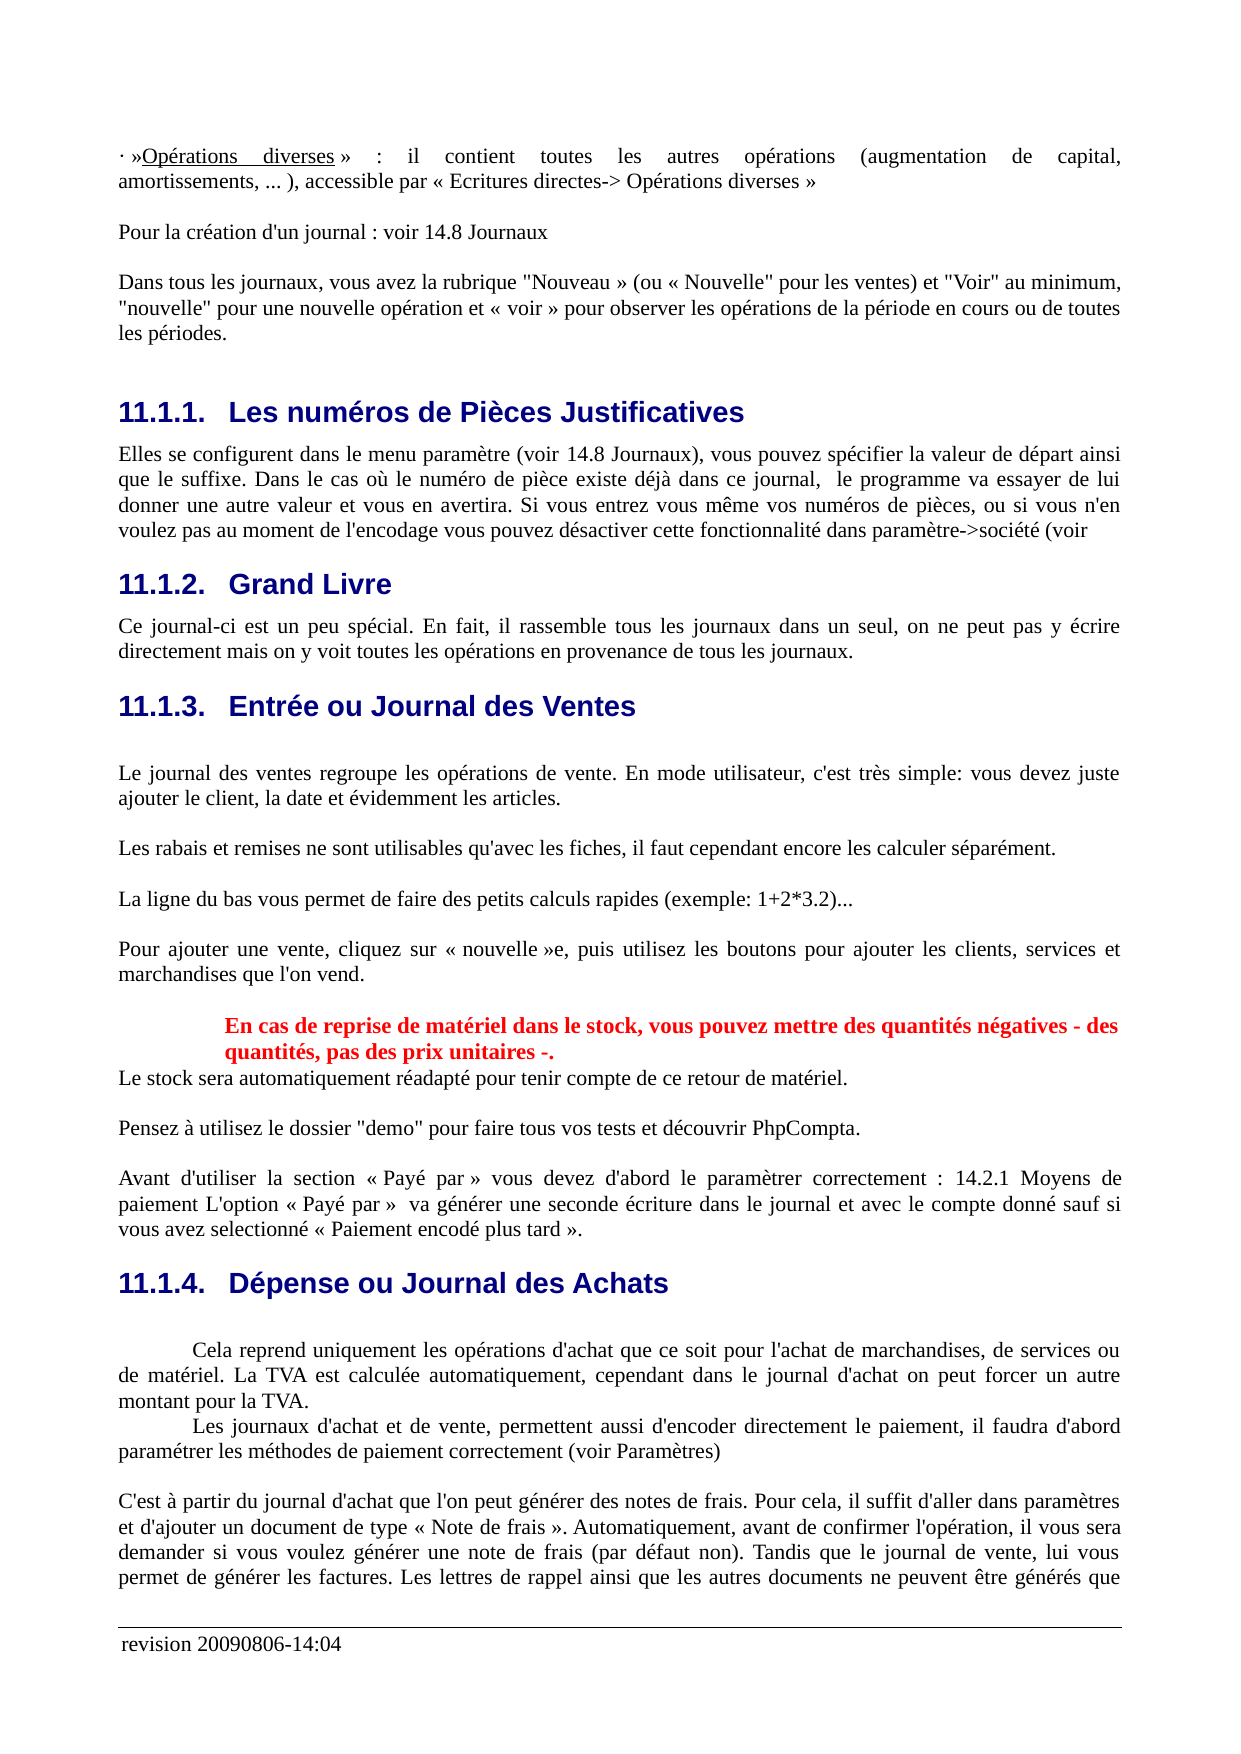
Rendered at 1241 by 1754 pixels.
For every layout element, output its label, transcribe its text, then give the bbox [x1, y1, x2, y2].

text Avant d'utiliser la section « Payé par » vous devez d'abord le paramètrer correctement : 14.2.1 Moyens de paiement L'option « Payé par » va générer une seconde écriture dans le journal et avec le compte donné sauf si vous avez selectionné « Paiement encodé plus tard ». [118, 1165, 1122, 1241]
subtitle Dépense ou Journal des Achats [118, 1266, 1122, 1299]
text Le stock sera automatiquement réadapté pour tenir compte de ce retour de matériel. [118, 1064, 1122, 1090]
text La ligne du bas vous permet de faire des petits calculs rapides (exemple: 1+2*3.2)... [118, 886, 1122, 911]
text · »Opérations diverses » : il contient toutes les autres opérations (augmentation de capital, amortissements, ... ), accessible par « Ecritures directes-> Opérations diverses » [118, 143, 1122, 194]
text C'est à partir du journal d'achat que l'on peut générer des notes de frais. Pour cela, il suffit d'aller dans paramètres et d'ajouter un document de type « Note de frais ». Automatiquement, avant de confirmer l'opération, il vous sera demander si vous voulez générer une note de frais (par défaut non). Tandis que le journal de vente, lui vous permet de générer les factures. Les lettres de rappel ainsi que les autres documents ne peuvent être générés que [118, 1488, 1122, 1589]
text Pour la création d'un journal : voir 14.8 Journaux [118, 219, 1122, 244]
text Pensez à utilisez le dossier "demo" pour faire tous vos tests et découvrir PhpCompta. [118, 1115, 1122, 1140]
text Les journaux d'achat et de vente, permettent aussi d'encoder directement le paiement, il faudra d'abord paramétrer les méthodes de paiement correctement (voir Paramètres) [118, 1413, 1122, 1463]
text Les rabais et remises ne sont utilisables qu'avec les fiches, il faut cependant encore les calculer séparément. [118, 835, 1122, 861]
subtitle Les numéros de Pièces Justificatives [118, 395, 1122, 429]
text Ce journal-ci est un peu spécial. En fait, il rassemble tous les journaux dans un seul, on ne peut pas y écrire directement mais on y voit toutes les opérations en provenance de tous les journaux. [118, 613, 1122, 663]
text Le journal des ventes regroupe les opérations de vente. En mode utilisateur, c'est très simple: vous devez juste ajouter le client, la date et évidemment les articles. [118, 760, 1122, 810]
text Dans tous les journaux, vous avez la rubrique "Nouveau » (ou « Nouvelle" pour les ventes) et "Voir" au minimum, "nouvelle" pour une nouvelle opération et « voir » pour observer les opérations de la période en cours ou de toutes les périodes. [118, 269, 1122, 345]
text En cas de reprise de matériel dans le stock, vous pouvez mettre des quantités négatives - des quantités, pas des prix unitaires -. [224, 1012, 1122, 1064]
subtitle Entrée ou Journal des Ventes [118, 688, 1122, 722]
text Elles se configurent dans le menu paramètre (voir 14.8 Journaux), vous pouvez spécifier la valeur de départ ainsi que le suffixe. Dans le cas où le numéro de pièce existe déjà dans ce journal, le programme va essayer de lui donner une autre valeur et vous en avertira. Si vous entrez vous même vos numéros de pièces, ou si vous n'en voulez pas au moment de l'encodage vous pouvez désactiver cette fonctionnalité dans paramètre->société (voir [118, 441, 1122, 542]
subtitle Grand Livre [118, 567, 1122, 601]
text Cela reprend uniquement les opérations d'achat que ce soit pour l'achat de marchandises, de services ou de matériel. La TVA est calculée automatiquement, cependant dans le journal d'achat on peut forcer un autre montant pour la TVA. [118, 1337, 1122, 1413]
text Pour ajouter une vente, cliquez sur « nouvelle »e, puis utilisez les boutons pour ajouter les clients, services et marchandises que l'on vend. [118, 936, 1122, 987]
